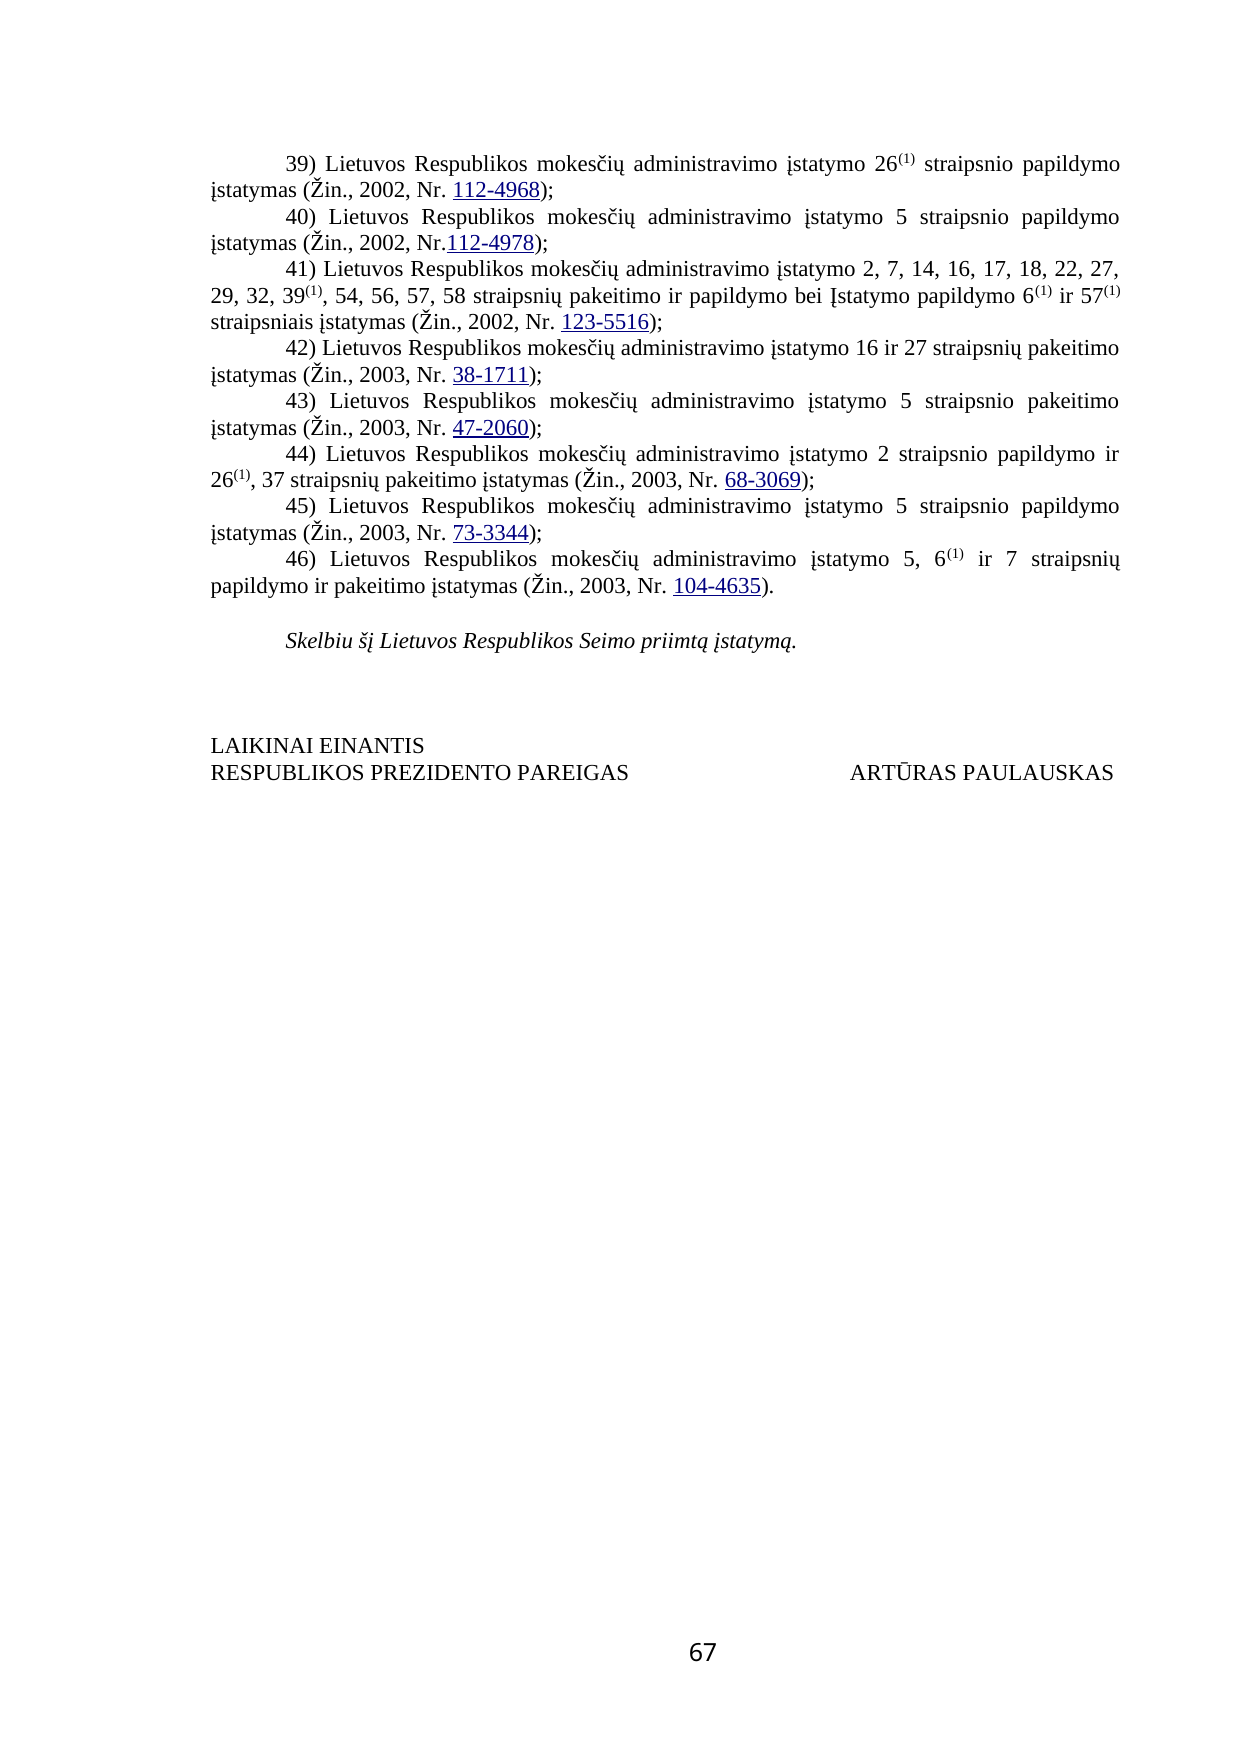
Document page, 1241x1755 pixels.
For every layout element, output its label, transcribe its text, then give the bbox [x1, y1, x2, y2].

text 46) Lietuvos Respublikos mokesčių administravimo įstatymo 5, 6(1) ir 7 straipsnių papildymo ir pakeitimo įstatymas (Žin., 2003, Nr. 104-4635). [210, 545, 1120, 598]
text 41) Lietuvos Respublikos mokesčių administravimo įstatymo 2, 7, 14, 16, 17, 18, 22, 27, 29, 32, 39(1), 54, 56, 57, 58 straipsnių pakeitimo ir papildymo bei Įstatymo papildymo 6(1) ir 57(1) straipsniais įstatymas (Žin., 2002, Nr. 123-5516); [210, 255, 1120, 334]
text 39) Lietuvos Respublikos mokesčių administravimo įstatymo 26(1) straipsnio papildymo įstatymas (Žin., 2002, Nr. 112-4968); [210, 150, 1120, 203]
text 40) Lietuvos Respublikos mokesčių administravimo įstatymo 5 straipsnio papildymo įstatymas (Žin., 2002, Nr.112-4978); [210, 203, 1120, 255]
text 43) Lietuvos Respublikos mokesčių administravimo įstatymo 5 straipsnio pakeitimo įstatymas (Žin., 2003, Nr. 47-2060); [210, 387, 1120, 440]
text LAIKINAI EINANTIS [210, 732, 1120, 758]
text Skelbiu šį Lietuvos Respublikos Seimo priimtą įstatymą. [210, 627, 1120, 653]
text RESPUBLIKOS PREZIDENTO PAREIGAS ARTŪRAS PAULAUSKAS [210, 758, 1120, 785]
text 42) Lietuvos Respublikos mokesčių administravimo įstatymo 16 ir 27 straipsnių pakeitimo įstatymas (Žin., 2003, Nr. 38-1711); [210, 334, 1120, 387]
text 44) Lietuvos Respublikos mokesčių administravimo įstatymo 2 straipsnio papildymo ir 26(1), 37 straipsnių pakeitimo įstatymas (Žin., 2003, Nr. 68-3069); [210, 440, 1120, 493]
text 45) Lietuvos Respublikos mokesčių administravimo įstatymo 5 straipsnio papildymo įstatymas (Žin., 2003, Nr. 73-3344); [210, 493, 1120, 545]
